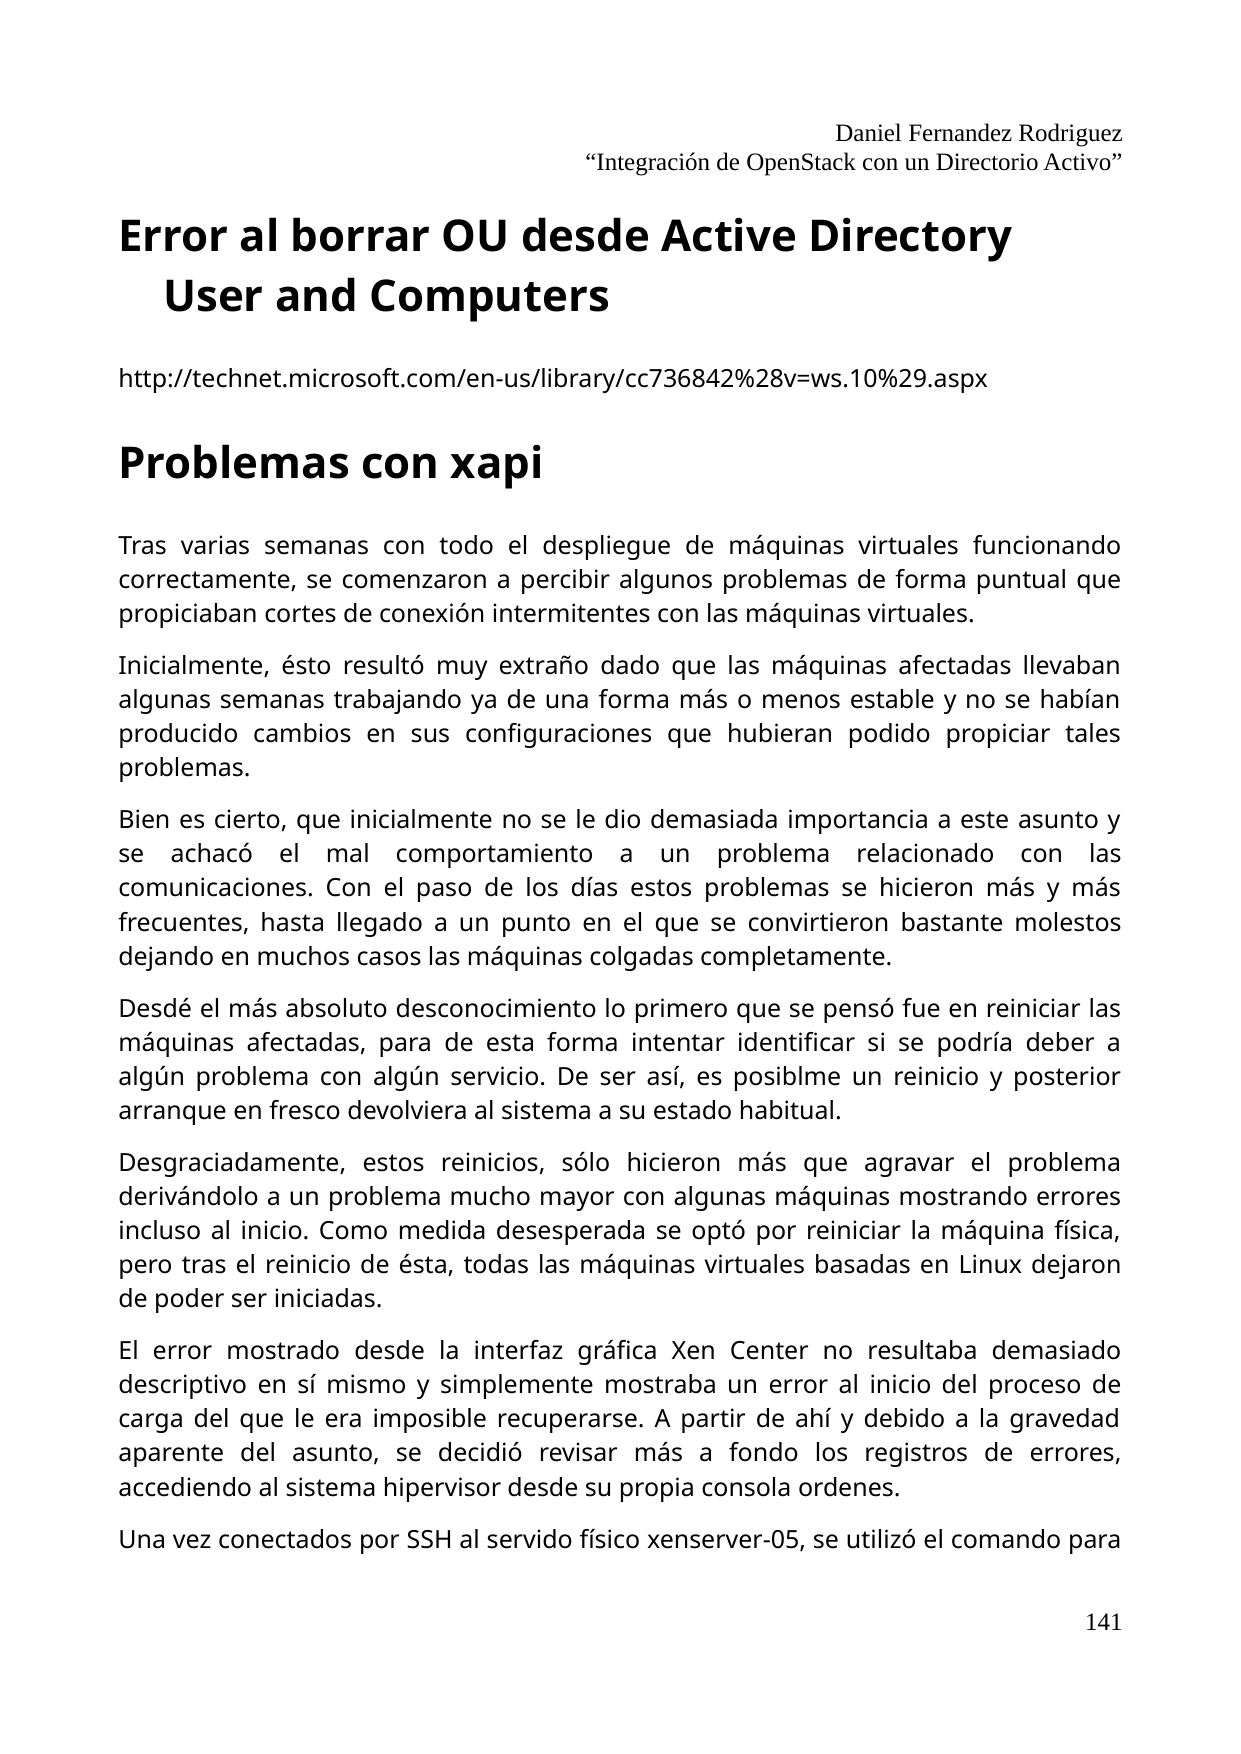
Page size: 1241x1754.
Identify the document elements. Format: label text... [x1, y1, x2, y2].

subtitle Problemas con xapi [118, 432, 1122, 491]
text Desgraciadamente, estos reinicios, sólo hicieron más que agravar el problema derivándolo a un problema mucho mayor con algunas máquinas mostrando errores incluso al inicio. Como medida desesperada se optó por reiniciar la máquina física, pero tras el reinicio de ésta, todas las máquinas virtuales basadas en Linux dejaron de poder ser iniciadas. [118, 1144, 1122, 1315]
text El error mostrado desde la interfaz gráfica Xen Center no resultaba demasiado descriptivo en sí mismo y simplemente mostraba un error al inicio del proceso de carga del que le era imposible recuperarse. A partir de ahí y debido a la gravedad aparente del asunto, se decidió revisar más a fondo los registros de errores, accediendo al sistema hipervisor desde su propia consola ordenes. [118, 1333, 1122, 1503]
text Una vez conectados por SSH al servido físico xenserver-05, se utilizó el comando para [118, 1521, 1122, 1555]
text Bien es cierto, que inicialmente no se le dio demasiada importancia a este asunto y se achacó el mal comportamiento a un problema relacionado con las comunicaciones. Con el paso de los días estos problemas se hicieron más y más frecuentes, hasta llegado a un punto en el que se convirtieron bastante molestos dejando en muchos casos las máquinas colgadas completamente. [118, 802, 1122, 972]
text Tras varias semanas con todo el despliegue de máquinas virtuales funcionando correctamente, se comenzaron a percibir algunos problemas de forma puntual que propiciaban cortes de conexión intermitentes con las máquinas virtuales. [118, 527, 1122, 630]
text http://technet.microsoft.com/en-us/library/cc736842%28v=ws.10%29.aspx [118, 360, 1122, 394]
text Inicialmente, ésto resultó muy extraño dado que las máquinas afectadas llevaban algunas semanas trabajando ya de una forma más o menos estable y no se habían producido cambios en sus configuraciones que hubieran podido propiciar tales problemas. [118, 648, 1122, 784]
subtitle Error al borrar OU desde Active Directory User and Computers [118, 205, 1122, 324]
text Desdé el más absoluto desconocimiento lo primero que se pensó fue en reiniciar las máquinas afectadas, para de esta forma intentar identificar si se podría deber a algún problema con algún servicio. De ser así, es posiblme un reinicio y posterior arranque en fresco devolviera al sistema a su estado habitual. [118, 990, 1122, 1127]
